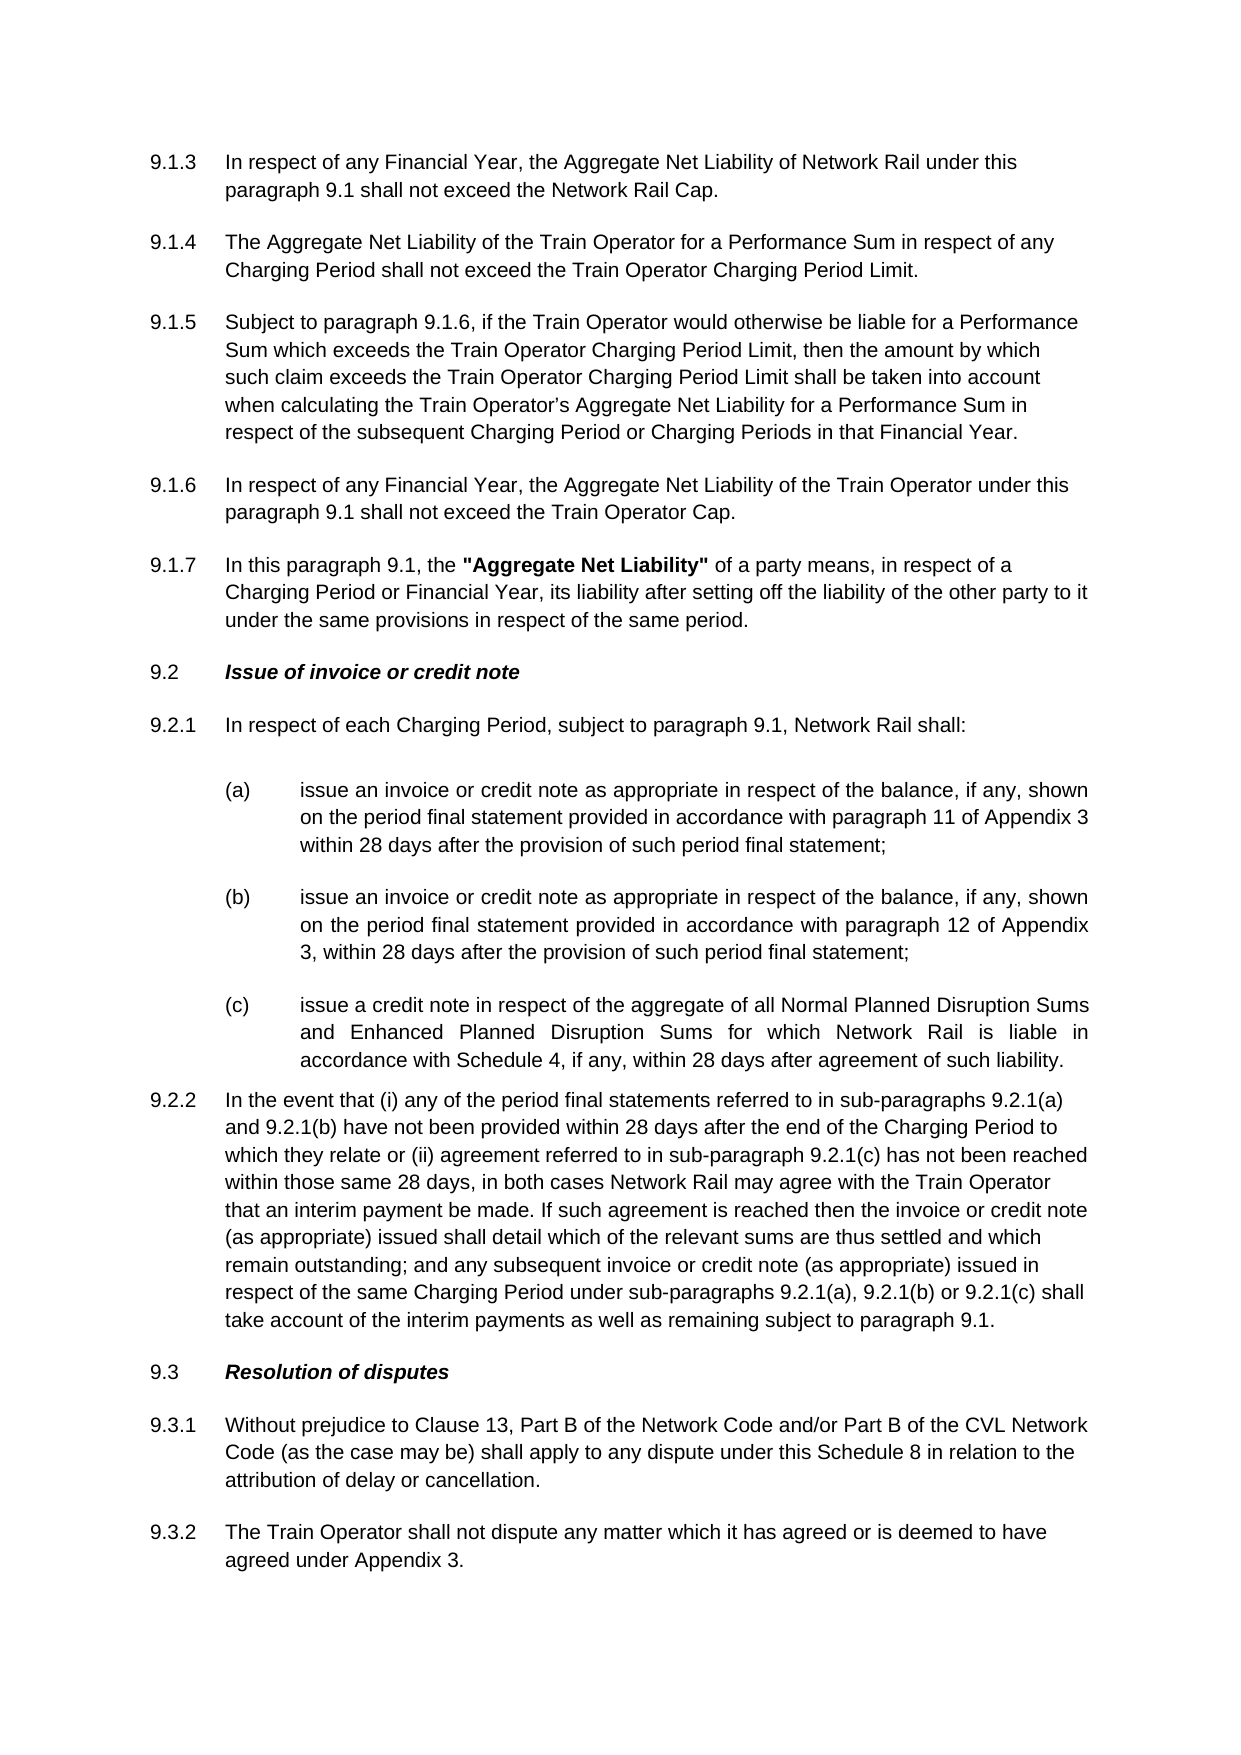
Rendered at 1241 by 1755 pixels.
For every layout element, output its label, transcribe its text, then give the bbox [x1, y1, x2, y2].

list In respect of any Financial Year, the Aggregate Net Liability of Network Rail under this paragraph 9.1 shall not exceed the Network Rail Cap. [150, 150, 1090, 201]
text (c) issue a credit note in respect of the aggregate of all Normal Planned Disruption Sums and Enhanced Planned Disruption Sums for which Network Rail is liable in accordance with Schedule 4, if any, within 28 days after agreement of such liability. [225, 992, 1090, 1071]
list In respect of each Charging Period, subject to paragraph 9.1, Network Rail shall: [150, 712, 1090, 736]
text (b) issue an invoice or credit note as appropriate in respect of the balance, if any, shown on the period final statement provided in accordance with paragraph 12 of Appendix 3, within 28 days after the provision of such period final statement; [225, 885, 1090, 964]
list In this paragraph 9.1, the "Aggregate Net Liability" of a party means, in respect of a Charging Period or Financial Year, its liability after setting off the liability of the other party to it under the same provisions in respect of the same period. [150, 552, 1090, 631]
list Subject to paragraph 9.1.6, if the Train Operator would otherwise be liable for a Performance Sum which exceeds the Train Operator Charging Period Limit, then the amount by which such claim exceeds the Train Operator Charging Period Limit shall be taken into account when calculating the Train Operator’s Aggregate Net Liability for a Performance Sum in respect of the subsequent Charging Period or Charging Periods in that Financial Year. [150, 310, 1090, 444]
list In respect of any Financial Year, the Aggregate Net Liability of the Train Operator under this paragraph 9.1 shall not exceed the Train Operator Cap. [150, 472, 1090, 524]
list In the event that (i) any of the period final statements referred to in sub-paragraphs 9.2.1(a) and 9.2.1(b) have not been provided within 28 days after the end of the Charging Period to which they relate or (ii) agreement referred to in sub-paragraph 9.2.1(c) has not been reached within those same 28 days, in both cases Network Rail may agree with the Train Operator that an interim payment be made. If such agreement is reached then the invoice or credit note (as appropriate) issued shall detail which of the relevant sums are thus settled and which remain outstanding; and any subsequent invoice or credit note (as appropriate) issued in respect of the same Charging Period under sub-paragraphs 9.2.1(a), 9.2.1(b) or 9.2.1(c) shall take account of the interim payments as well as remaining subject to paragraph 9.1. [150, 1087, 1090, 1331]
list The Train Operator shall not dispute any matter which it has agreed or is deemed to have agreed under Appendix 3. [150, 1520, 1090, 1571]
list Issue of invoice or credit note [150, 660, 1090, 684]
list The Aggregate Net Liability of the Train Operator for a Performance Sum in respect of any Charging Period shall not exceed the Train Operator Charging Period Limit. [150, 230, 1090, 281]
list Resolution of disputes [150, 1360, 1090, 1384]
text (a) issue an invoice or credit note as appropriate in respect of the balance, if any, shown on the period final statement provided in accordance with paragraph 11 of Appendix 3 within 28 days after the provision of such period final statement; [225, 777, 1090, 856]
list Without prejudice to Clause 13, Part B of the Network Code and/or Part B of the CVL Network Code (as the case may be) shall apply to any dispute under this Schedule 8 in relation to the attribution of delay or cancellation. [150, 1412, 1090, 1491]
